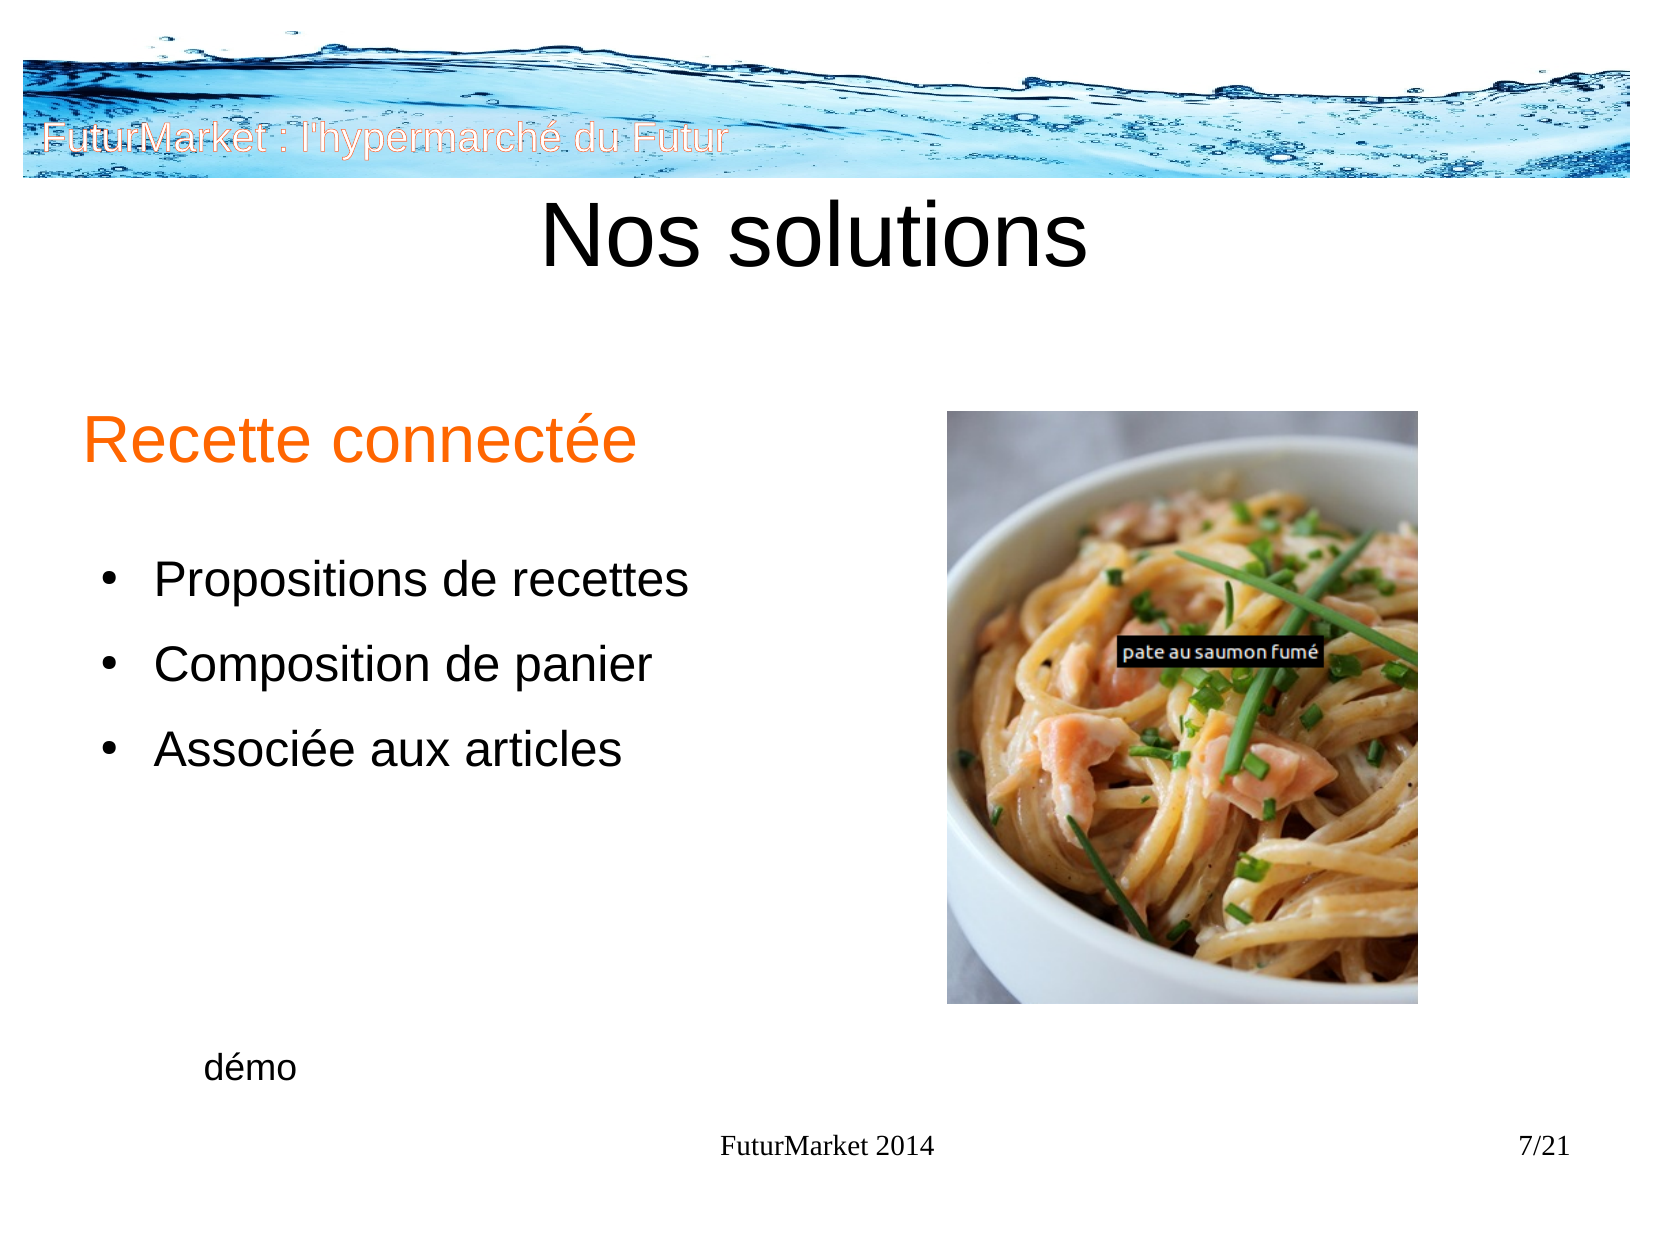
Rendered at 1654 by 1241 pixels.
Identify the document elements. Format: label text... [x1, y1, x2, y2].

title Nos solutions [23, 180, 1607, 290]
picture [947, 411, 1418, 1004]
text_box démo [188, 1039, 367, 1097]
list Recette connectée Propositions de recettes Composition de panier Associée aux articles [82, 401, 1571, 1121]
picture [23, 23, 1630, 178]
